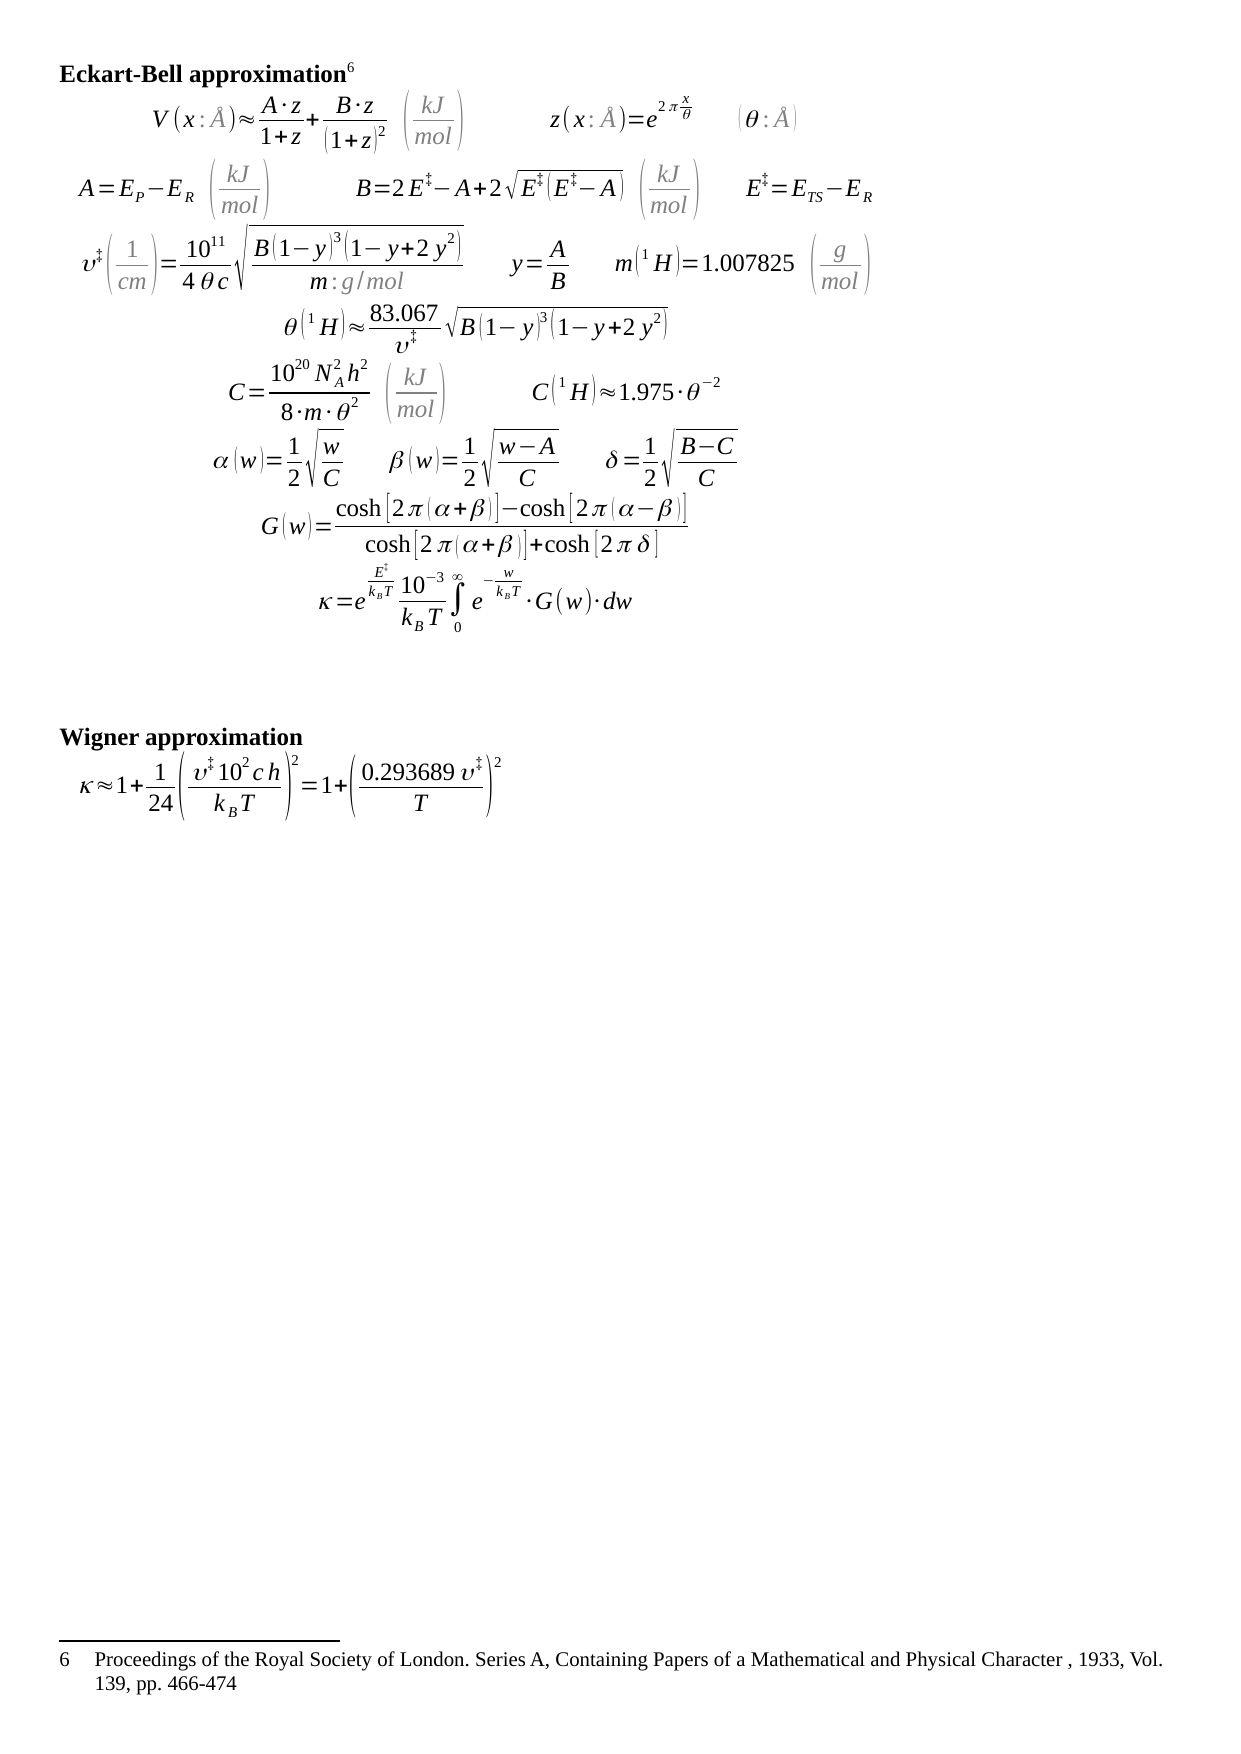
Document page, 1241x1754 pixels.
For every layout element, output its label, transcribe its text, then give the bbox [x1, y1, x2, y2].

text Eckart-Bell approximation [59, 59, 1181, 88]
text Wigner approximation [59, 722, 1181, 751]
text Proceedings of the Royal Society of London. Series A, Containing Papers of a Mathematical and Physical Character , 1933, Vol. 139, pp. 466-474 [59, 1647, 1181, 1695]
